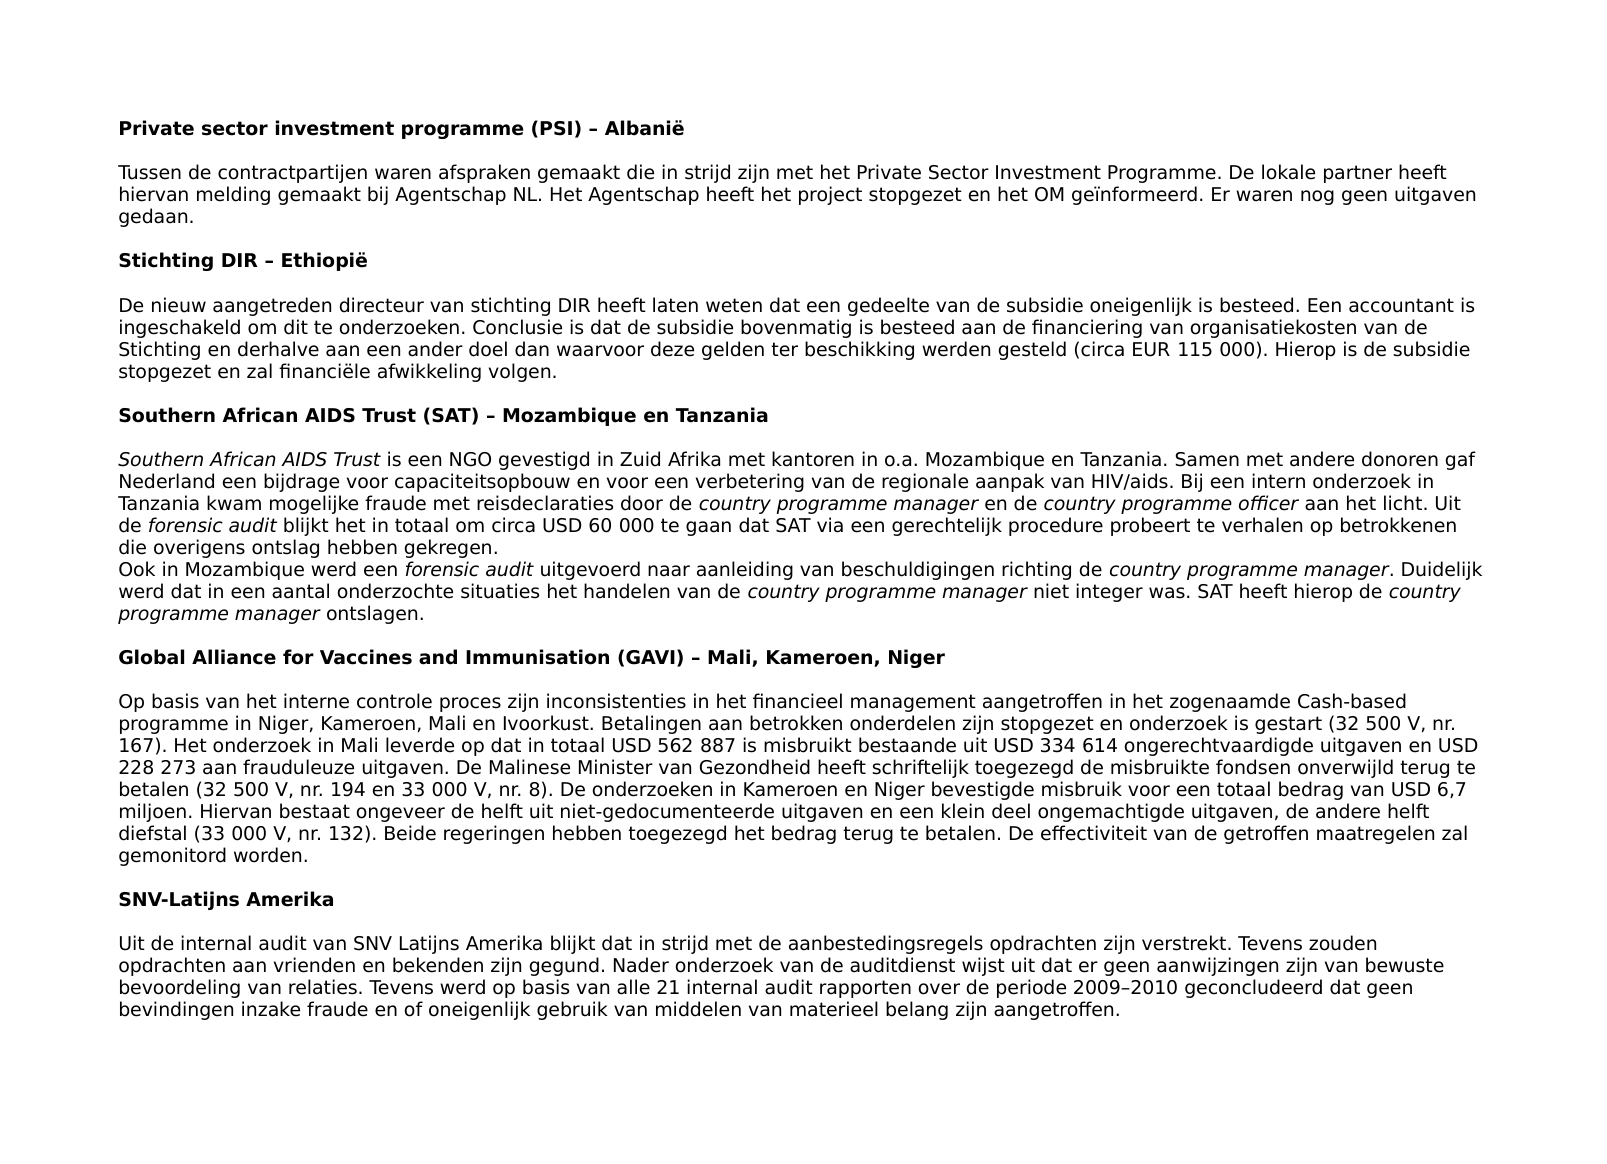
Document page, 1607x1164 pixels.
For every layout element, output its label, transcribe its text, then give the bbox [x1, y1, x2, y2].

subtitle Global Alliance for Vaccines and Immunisation (GAVI) – Mali, Kameroen, Niger [118, 647, 1488, 669]
text Uit de internal audit van SNV Latijns Amerika blijkt dat in strijd met de aanbestedingsregels opdrachten zijn verstrekt. Tevens zouden opdrachten aan vrienden en bekenden zijn gegund. Nader onderzoek van de auditdienst wijst uit dat er geen aanwijzingen zijn van bewuste bevoordeling van relaties. Tevens werd op basis van alle 21 internal audit rapporten over de periode 2009–2010 geconcludeerd dat geen bevindingen inzake fraude en of oneigenlijk gebruik van middelen van materieel belang zijn aangetroffen. [118, 933, 1488, 1021]
text Tussen de contractpartijen waren afspraken gemaakt die in strijd zijn met het Private Sector Investment Programme. De lokale partner heeft hiervan melding gemaakt bij Agentschap NL. Het Agentschap heeft het project stopgezet en het OM geïnformeerd. Er waren nog geen uitgaven gedaan. [118, 162, 1488, 228]
subtitle Private sector investment programme (PSI) – Albanië [118, 118, 1488, 140]
subtitle Stichting DIR – Ethiopië [118, 250, 1488, 272]
text Op basis van het interne controle proces zijn inconsistenties in het financieel management aangetroffen in het zogenaamde Cash-based programme in Niger, Kameroen, Mali en Ivoorkust. Betalingen aan betrokken onderdelen zijn stopgezet en onderzoek is gestart (32 500 V, nr. 167). Het onderzoek in Mali leverde op dat in totaal USD 562 887 is misbruikt bestaande uit USD 334 614 ongerechtvaardigde uitgaven en USD 228 273 aan frauduleuze uitgaven. De Malinese Minister van Gezondheid heeft schriftelijk toegezegd de misbruikte fondsen onverwijld terug te betalen (32 500 V, nr. 194 en 33 000 V, nr. 8). De onderzoeken in Kameroen en Niger bevestigde misbruik voor een totaal bedrag van USD 6,7 miljoen. Hiervan bestaat ongeveer de helft uit niet-gedocumenteerde uitgaven en een klein deel ongemachtigde uitgaven, de andere helft diefstal (33 000 V, nr. 132). Beide regeringen hebben toegezegd het bedrag terug te betalen. De effectiviteit van de getroffen maatregelen zal gemonitord worden. [118, 691, 1488, 867]
subtitle SNV-Latijns Amerika [118, 889, 1488, 911]
subtitle Southern African AIDS Trust (SAT) – Mozambique en Tanzania [118, 405, 1488, 427]
text De nieuw aangetreden directeur van stichting DIR heeft laten weten dat een gedeelte van de subsidie oneigenlijk is besteed. Een accountant is ingeschakeld om dit te onderzoeken. Conclusie is dat de subsidie bovenmatig is besteed aan de financiering van organisatiekosten van de Stichting en derhalve aan een ander doel dan waarvoor deze gelden ter beschikking werden gesteld (circa EUR 115 000). Hierop is de subsidie stopgezet en zal financiële afwikkeling volgen. [118, 294, 1488, 382]
text Southern African AIDS Trust is een NGO gevestigd in Zuid Afrika met kantoren in o.a. Mozambique en Tanzania. Samen met andere donoren gaf Nederland een bijdrage voor capaciteitsopbouw en voor een verbetering van de regionale aanpak van HIV/aids. Bij een intern onderzoek in Tanzania kwam mogelijke fraude met reisdeclaraties door de country programme manager en de country programme officer aan het licht. Uit de forensic audit blijkt het in totaal om circa USD 60 000 te gaan dat SAT via een gerechtelijk procedure probeert te verhalen op betrokkenen die overigens ontslag hebben gekregen. [118, 449, 1488, 559]
text Ook in Mozambique werd een forensic audit uitgevoerd naar aanleiding van beschuldigingen richting de country programme manager. Duidelijk werd dat in een aantal onderzochte situaties het handelen van de country programme manager niet integer was. SAT heeft hierop de country programme manager ontslagen. [118, 559, 1488, 625]
